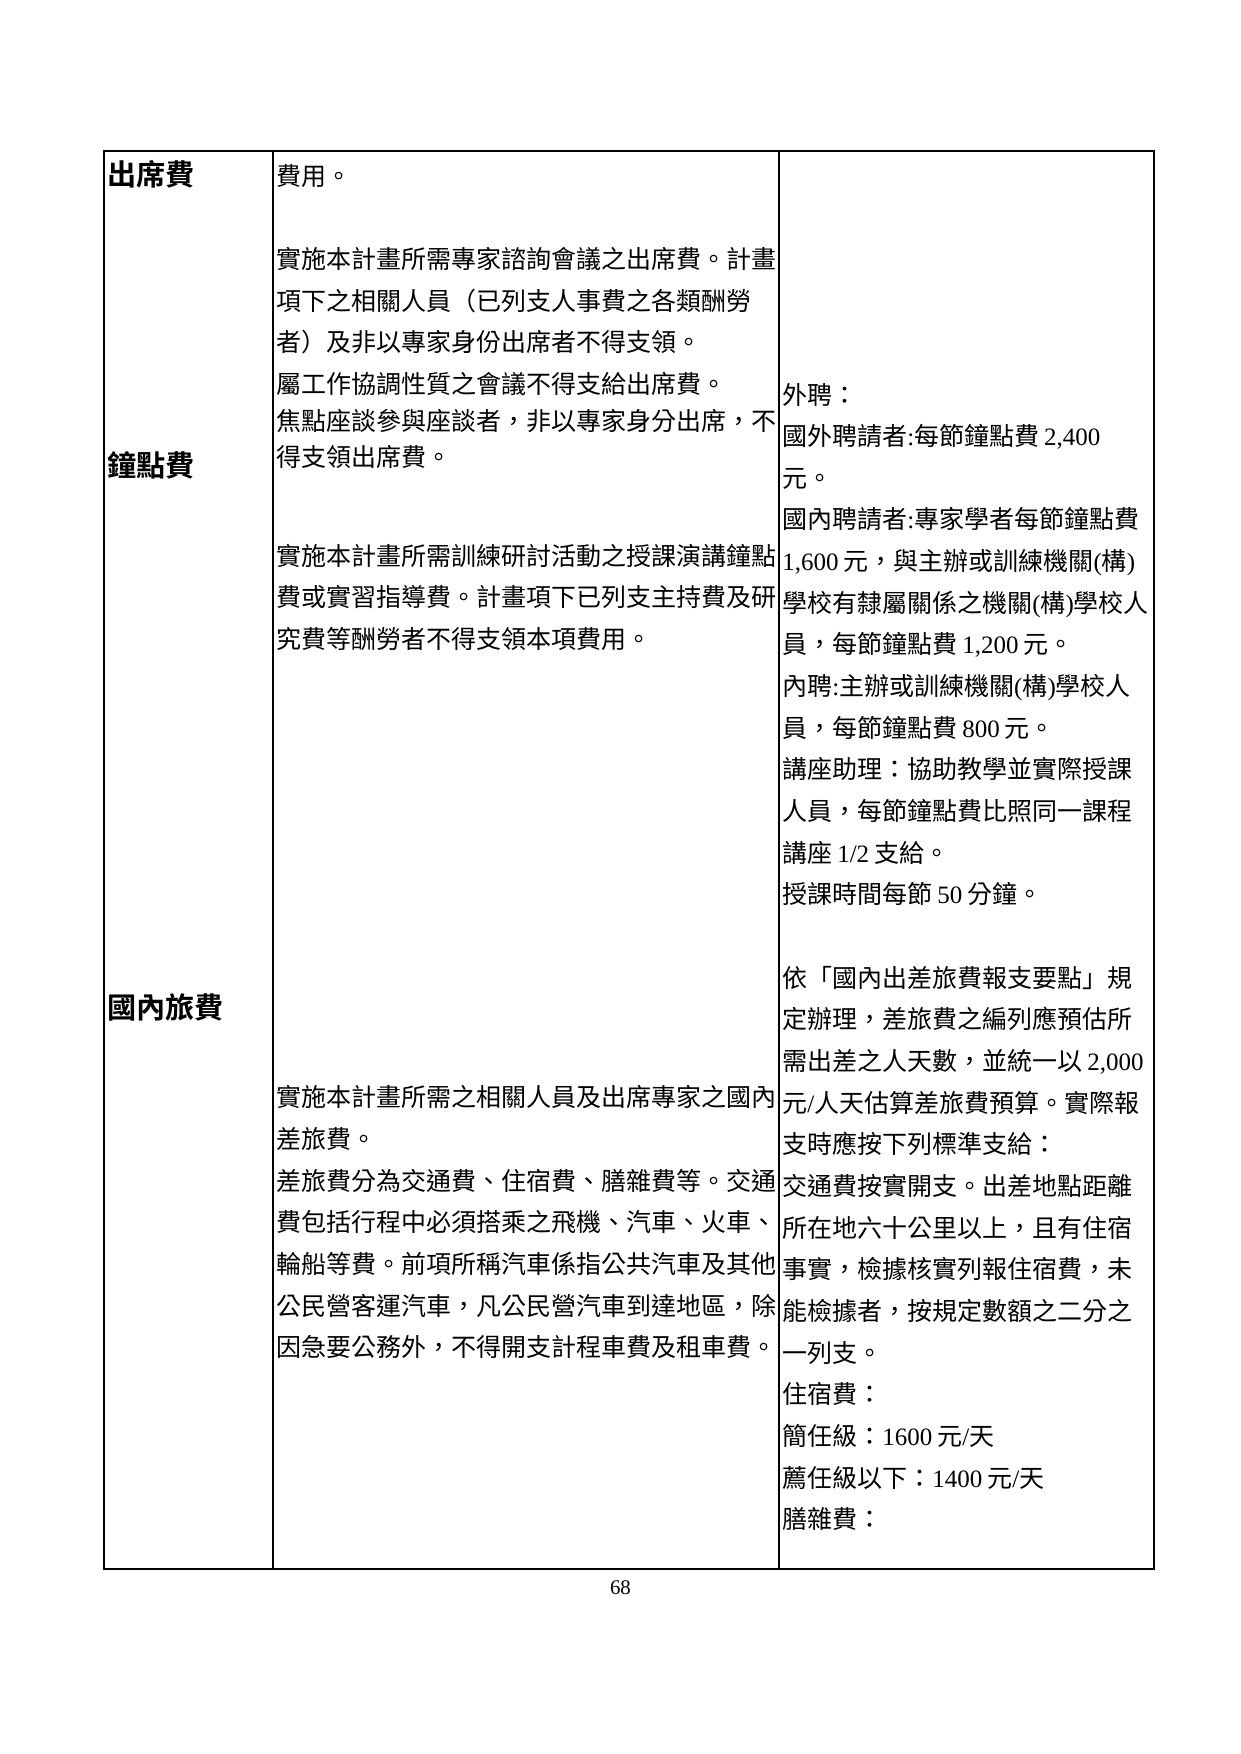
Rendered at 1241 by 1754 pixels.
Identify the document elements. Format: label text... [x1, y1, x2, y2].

table_cell 外聘： 國外聘請者:每節鐘點費2,400元。 國內聘請者:專家學者每節鐘點費1,600元，與主辦或訓練機關(構)學校有隸屬關係之機關(構)學校人員，每節鐘點費1,200元。 內聘:主辦或訓練機關(構)學校人員，每節鐘點費800元。 講座助理：協助教學並實際授課人員，每節鐘點費比照同一課程講座1/2支給。 授課時間每節50分鐘。 依「國內出差旅費報支要點」規定辦理，差旅費之編列應預估所需出差之人天數，並統一以2,000元/人天估算差旅費預算。實際報支時應按下列標準支給： 交通費按實開支。出差地點距離所在地六十公里以上，且有住宿事實，檢據核實列報住宿費，未能檢據者，按規定數額之二分之一列支。 住宿費： 簡任級：1600元/天 薦任級以下：1400元/天 膳雜費： [780, 152, 1153, 1568]
table_cell 費用。 實施本計畫所需專家諮詢會議之出席費。計畫項下之相關人員（已列支人事費之各類酬勞者）及非以專家身份出席者不得支領。 屬工作協調性質之會議不得支給出席費。 焦點座談參與座談者，非以專家身分出席，不得支領出席費。 實施本計畫所需訓練研討活動之授課演講鐘點費或實習指導費。計畫項下已列支主持費及研究費等酬勞者不得支領本項費用。 實施本計畫所需之相關人員及出席專家之國內差旅費。 差旅費分為交通費、住宿費、膳雜費等。交通費包括行程中必須搭乘之飛機、汽車、火車、輪船等費。前項所稱汽車係指公共汽車及其他公民營客運汽車，凡公民營汽車到達地區，除因急要公務外，不得開支計程車費及租車費。 [274, 152, 778, 1568]
table_cell 出席費 鐘點費 國內旅費 [105, 152, 272, 1568]
